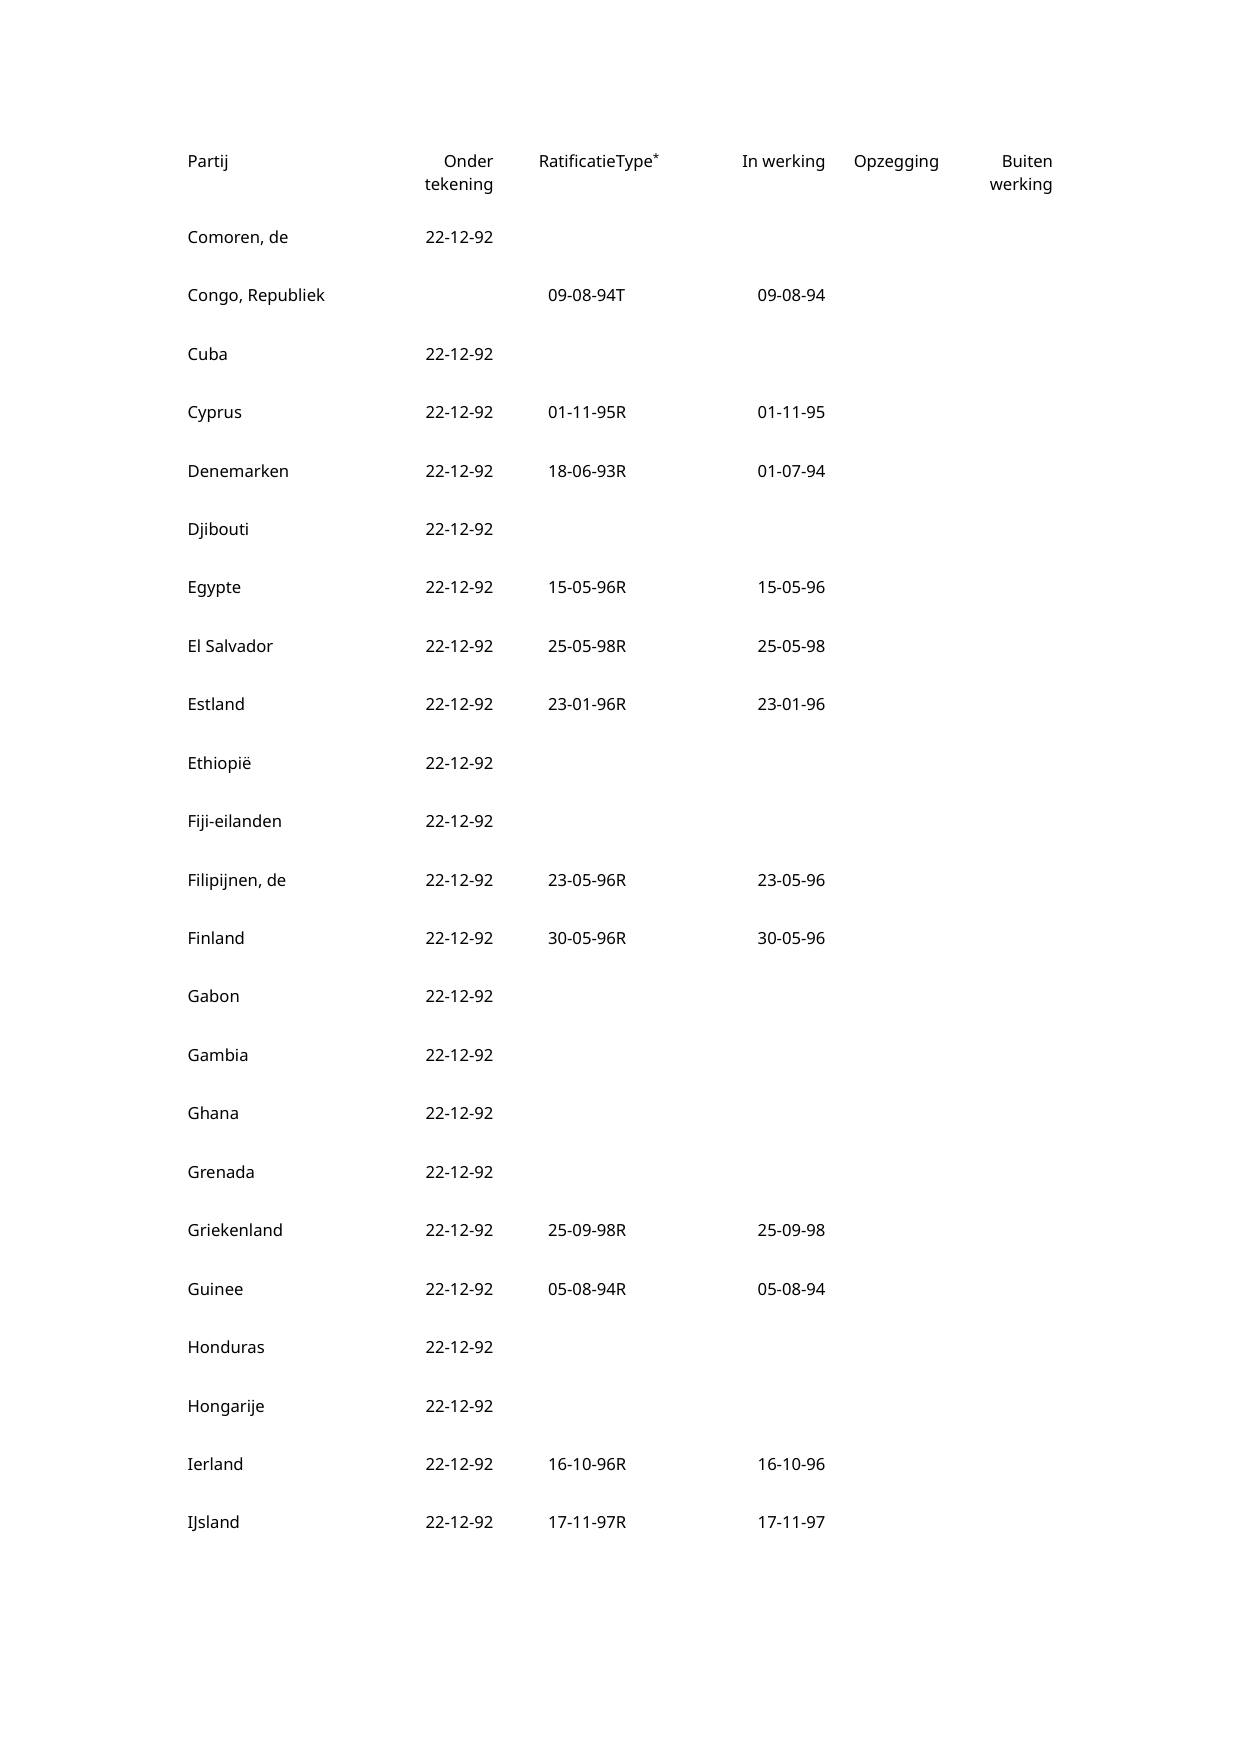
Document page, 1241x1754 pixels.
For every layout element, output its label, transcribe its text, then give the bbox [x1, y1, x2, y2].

table_cell [616, 1336, 703, 1394]
table_cell 15-05-96 [703, 576, 825, 634]
table_cell Estland [188, 693, 371, 751]
table_cell 09-08-94 [703, 284, 825, 342]
table_cell 22-12-92 [371, 635, 493, 693]
table_cell R [616, 401, 703, 459]
table_cell [825, 225, 939, 284]
table_cell 22-12-92 [371, 1453, 493, 1511]
table_cell [493, 1394, 616, 1453]
table_cell [825, 985, 939, 1043]
table_cell 22-12-92 [371, 927, 493, 985]
table_cell [703, 810, 825, 868]
table_cell Egypte [188, 576, 371, 634]
table_cell [493, 518, 616, 576]
table_cell 15-05-96 [493, 576, 616, 634]
table_cell 01-11-95 [703, 401, 825, 459]
table_cell Hongarije [188, 1394, 371, 1453]
table_header Onder tekening [371, 150, 493, 225]
table_cell [493, 1336, 616, 1394]
table_cell [703, 518, 825, 576]
table_cell [939, 1336, 1053, 1394]
table_cell [939, 1394, 1053, 1453]
table_cell Ethiopië [188, 751, 371, 810]
table_cell 22-12-92 [371, 1511, 493, 1569]
table_cell El Salvador [188, 635, 371, 693]
table_cell Denemarken [188, 459, 371, 518]
table_cell Fiji-eilanden [188, 810, 371, 868]
table_cell [939, 810, 1053, 868]
table_cell Filipijnen, de [188, 868, 371, 927]
table_cell [825, 810, 939, 868]
table_cell [616, 985, 703, 1043]
table_cell Ghana [188, 1102, 371, 1160]
table_cell [939, 985, 1053, 1043]
table_cell 25-09-98 [703, 1219, 825, 1277]
table_cell [616, 1044, 703, 1102]
table_cell [703, 1394, 825, 1453]
table_cell [703, 1160, 825, 1219]
table_cell [939, 1044, 1053, 1102]
table_cell [703, 225, 825, 284]
table_cell [825, 576, 939, 634]
table_cell 22-12-92 [371, 401, 493, 459]
table_cell 16-10-96 [703, 1453, 825, 1511]
table_cell [616, 518, 703, 576]
table_cell 22-12-92 [371, 1394, 493, 1453]
table_cell 30-05-96 [493, 927, 616, 985]
table_cell [703, 751, 825, 810]
table_cell [939, 1453, 1053, 1511]
table_cell [616, 1102, 703, 1160]
table_cell 01-07-94 [703, 459, 825, 518]
table_cell Gambia [188, 1044, 371, 1102]
table_cell 22-12-92 [371, 868, 493, 927]
table_cell [939, 401, 1053, 459]
table_cell [616, 1394, 703, 1453]
table_cell Grenada [188, 1160, 371, 1219]
table_cell 22-12-92 [371, 1044, 493, 1102]
table_cell IJsland [188, 1511, 371, 1569]
table_cell [493, 985, 616, 1043]
table_cell [939, 1160, 1053, 1219]
table_cell [703, 1336, 825, 1394]
table_cell 01-11-95 [493, 401, 616, 459]
table_cell [493, 810, 616, 868]
table_header Buiten werking [939, 150, 1053, 225]
table_cell [939, 342, 1053, 401]
table_cell 22-12-92 [371, 1160, 493, 1219]
table_cell [939, 1277, 1053, 1336]
table_cell T [616, 284, 703, 342]
table_cell [939, 751, 1053, 810]
table_cell [616, 225, 703, 284]
table_cell 22-12-92 [371, 459, 493, 518]
table_cell [493, 225, 616, 284]
table_cell Cyprus [188, 401, 371, 459]
table_cell Gabon [188, 985, 371, 1043]
table_cell [825, 1219, 939, 1277]
table_cell [616, 342, 703, 401]
table_cell [493, 751, 616, 810]
table_cell R [616, 1219, 703, 1277]
table_cell [493, 342, 616, 401]
table_cell R [616, 1453, 703, 1511]
table_cell 22-12-92 [371, 518, 493, 576]
table_cell 18-06-93 [493, 459, 616, 518]
table_cell [825, 1160, 939, 1219]
table_cell [703, 342, 825, 401]
table_cell [939, 225, 1053, 284]
table_cell [939, 284, 1053, 342]
table_header Ratificatie [493, 150, 616, 225]
table_cell [825, 1511, 939, 1569]
table_cell [493, 1044, 616, 1102]
table_cell [825, 459, 939, 518]
table_cell [825, 1102, 939, 1160]
table_cell 30-05-96 [703, 927, 825, 985]
table_cell R [616, 1277, 703, 1336]
table_header Opzegging [825, 150, 939, 225]
table_cell [825, 635, 939, 693]
table_cell 22-12-92 [371, 576, 493, 634]
table_cell [939, 1102, 1053, 1160]
table_cell [493, 1102, 616, 1160]
table_cell [825, 401, 939, 459]
table_cell 22-12-92 [371, 1277, 493, 1336]
table_cell [825, 693, 939, 751]
table_cell [825, 518, 939, 576]
table_cell 25-09-98 [493, 1219, 616, 1277]
table_cell 22-12-92 [371, 1336, 493, 1394]
table_cell [825, 1044, 939, 1102]
table_cell R [616, 1511, 703, 1569]
table_cell 17-11-97 [703, 1511, 825, 1569]
table_cell 05-08-94 [703, 1277, 825, 1336]
table_header In werking [703, 150, 825, 225]
table_cell 22-12-92 [371, 985, 493, 1043]
table_cell [939, 693, 1053, 751]
table_cell Ierland [188, 1453, 371, 1511]
table_cell Cuba [188, 342, 371, 401]
table_cell 16-10-96 [493, 1453, 616, 1511]
table_cell Griekenland [188, 1219, 371, 1277]
table_cell [825, 1336, 939, 1394]
table_cell R [616, 576, 703, 634]
table_cell [616, 751, 703, 810]
table_cell R [616, 868, 703, 927]
table_cell Djibouti [188, 518, 371, 576]
table_cell 22-12-92 [371, 751, 493, 810]
table_cell [939, 1511, 1053, 1569]
table_cell 22-12-92 [371, 810, 493, 868]
table_cell 22-12-92 [371, 1102, 493, 1160]
table_cell 25-05-98 [703, 635, 825, 693]
table_cell [616, 1160, 703, 1219]
table_cell [939, 576, 1053, 634]
table_header Partij [188, 150, 371, 225]
table_cell 23-01-96 [703, 693, 825, 751]
table_cell [939, 635, 1053, 693]
table_cell [825, 284, 939, 342]
table_cell 22-12-92 [371, 693, 493, 751]
table_cell [493, 1160, 616, 1219]
table_cell [939, 518, 1053, 576]
table_cell R [616, 927, 703, 985]
table_cell Finland [188, 927, 371, 985]
table_cell R [616, 635, 703, 693]
table_cell [616, 810, 703, 868]
table_cell 23-05-96 [703, 868, 825, 927]
table_cell 23-05-96 [493, 868, 616, 927]
table_cell 22-12-92 [371, 225, 493, 284]
table_cell [825, 927, 939, 985]
table_cell R [616, 693, 703, 751]
table_cell R [616, 459, 703, 518]
table_cell [939, 927, 1053, 985]
table_cell [825, 751, 939, 810]
table_cell Honduras [188, 1336, 371, 1394]
table_cell [939, 459, 1053, 518]
table_cell 22-12-92 [371, 1219, 493, 1277]
table_cell 09-08-94 [493, 284, 616, 342]
table_cell Comoren, de [188, 225, 371, 284]
table_cell [939, 1219, 1053, 1277]
table_cell 22-12-92 [371, 342, 493, 401]
table_cell [825, 1453, 939, 1511]
table_cell [703, 1102, 825, 1160]
table_cell [703, 985, 825, 1043]
table_cell Congo, Republiek [188, 284, 371, 342]
table_cell 25-05-98 [493, 635, 616, 693]
table_cell [703, 1044, 825, 1102]
table_cell [825, 868, 939, 927]
table_cell [825, 1394, 939, 1453]
table_cell [825, 342, 939, 401]
table_cell [371, 284, 493, 342]
table_cell [939, 868, 1053, 927]
table_cell 05-08-94 [493, 1277, 616, 1336]
table_cell 23-01-96 [493, 693, 616, 751]
table_cell Guinee [188, 1277, 371, 1336]
table_cell 17-11-97 [493, 1511, 616, 1569]
table_cell [825, 1277, 939, 1336]
table_header Type* [616, 150, 703, 225]
